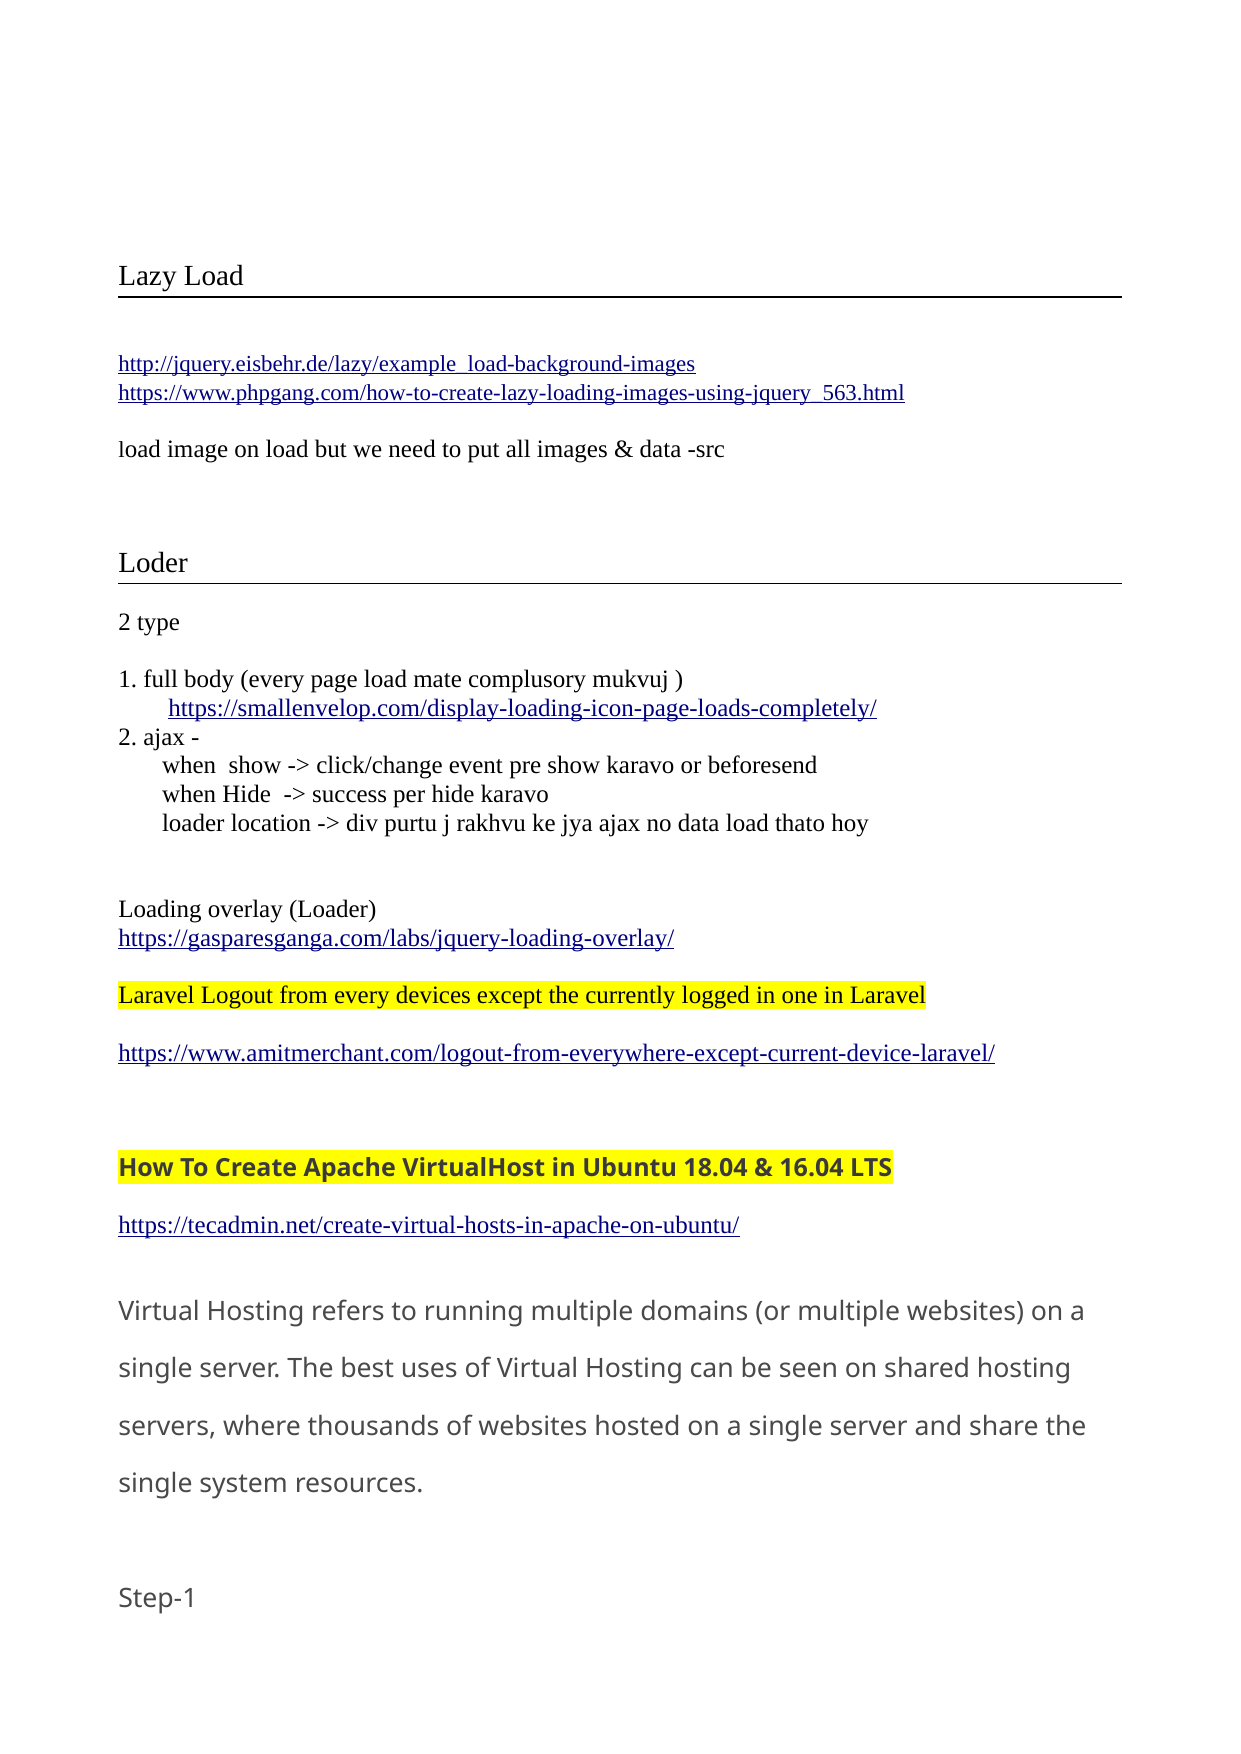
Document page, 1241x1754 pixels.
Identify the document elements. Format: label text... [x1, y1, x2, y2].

text 2 type [118, 584, 1122, 636]
text https://tecadmin.net/create-virtual-hosts-in-apache-on-ubuntu/ [118, 1196, 1122, 1239]
text Virtual Hosting refers to running multiple domains (or multiple websites) on a single server. The best uses of Virtual Hosting can be seen on shared hosting servers, where thousands of websites hosted on a single server and share the single system resources. [118, 1268, 1122, 1500]
text https://smallenvelop.com/display-loading-icon-page-loads-completely/ [118, 693, 1122, 722]
text Laravel Logout from every devices except the currently logged in one in Laravel [118, 981, 1122, 1009]
text https://gasparesganga.com/labs/jquery-loading-overlay/ [118, 923, 1122, 952]
text https://www.amitmerchant.com/logout-from-everywhere-except-current-device-laravel/ [118, 1038, 1122, 1067]
text when Hide -> success per hide karavo [118, 779, 1122, 808]
text 1. full body (every page load mate complusory mukvuj ) [118, 664, 1122, 693]
text 2. ajax - [118, 722, 1122, 751]
text load image on load but we need to put all images & data -src [118, 434, 1122, 463]
text http://jquery.eisbehr.de/lazy/example_load-background-images [118, 349, 1122, 376]
text Loading overlay (Loader) [118, 894, 1122, 923]
text loader location -> div purtu j rakhvu ke jya ajax no data load thato hoy [118, 808, 1122, 837]
text Lazy Load [118, 234, 1122, 296]
subtitle How To Create Apache VirtualHost in Ubuntu 18.04 & 16.04 LTS [118, 1149, 1122, 1184]
text Step-1 [118, 1558, 1122, 1615]
text Loder [118, 521, 1122, 583]
text https://www.phpgang.com/how-to-create-lazy-loading-images-using-jquery_563.html [118, 376, 1122, 405]
text when show -> click/change event pre show karavo or beforesend [118, 751, 1122, 779]
